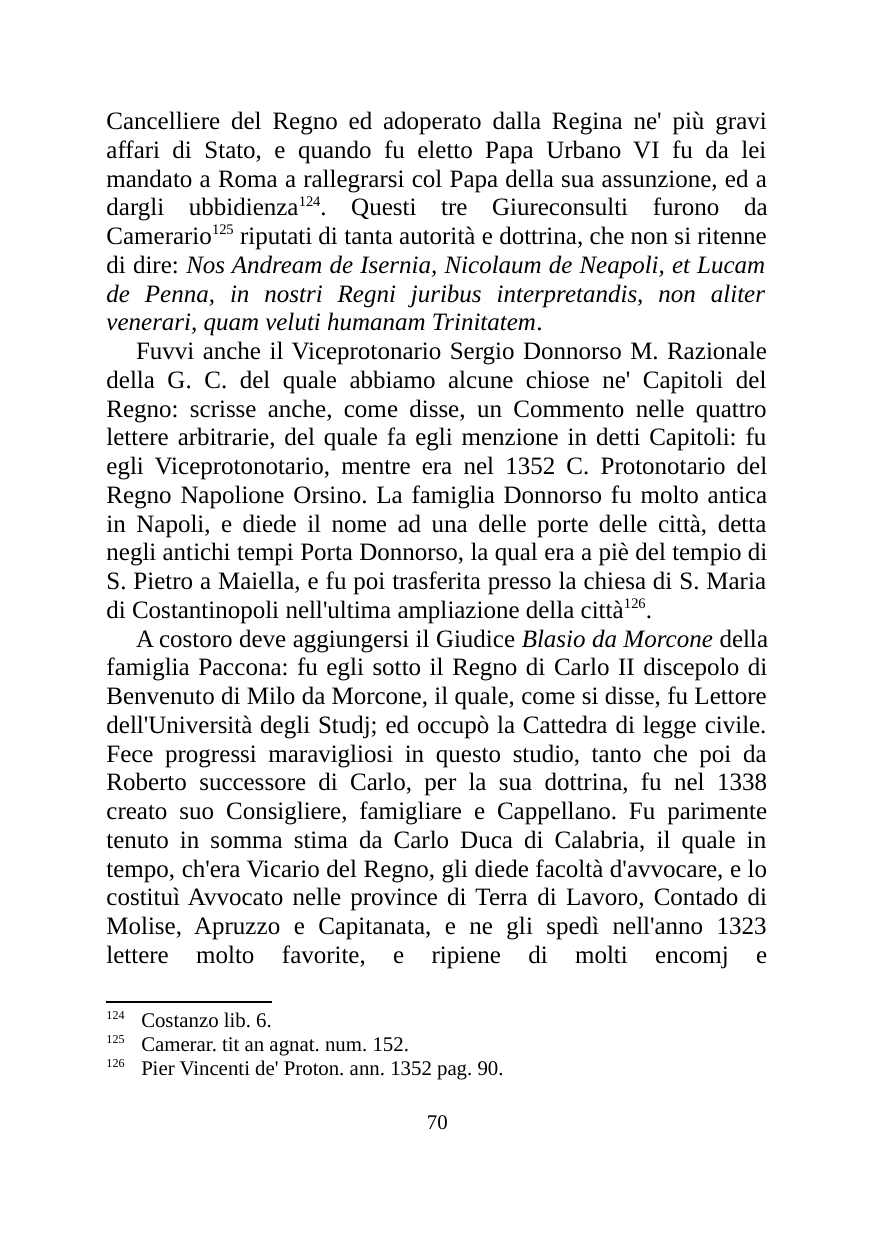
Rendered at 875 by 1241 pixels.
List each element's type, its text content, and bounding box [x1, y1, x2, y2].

text Cancelliere del Regno ed adoperato dalla Regina ne' più gravi affari di Stato, e quando fu eletto Papa Urbano VI fu da lei mandato a Roma a rallegrarsi col Papa della sua assunzione, ed a dargli ubbidienza. Questi tre Giureconsulti furono da Camerario riputati di tanta autorità e dottrina, che non si ritenne di dire: Nos Andream de Isernia, Nicolaum de Neapoli, et Lucam de Penna, in nostri Regni juribus interpretandis, non aliter venerari, quam veluti humanam Trinitatem. [106, 106, 768, 336]
text Pier Vincenti de' Proton. ann. 1352 pag. 90. [106, 1056, 768, 1080]
text A costoro deve aggiungersi il Giudice Blasio da Morcone della famiglia Paccona: fu egli sotto il Regno di Carlo II discepolo di Benvenuto di Milo da Morcone, il quale, come si disse, fu Lettore dell'Università degli Studj; ed occupò la Cattedra di legge civile. Fece progressi maravigliosi in questo studio, tanto che poi da Roberto successore di Carlo, per la sua dottrina, fu nel 1338 creato suo Consigliere, famigliare e Cappellano. Fu parimente tenuto in somma stima da Carlo Duca di Calabria, il quale in tempo, ch'era Vicario del Regno, gli diede facoltà d'avvocare, e lo costituì Avvocato nelle province di Terra di Lavoro, Contado di Molise, Apruzzo e Capitanata, e ne gli spedì nell'anno 1323 lettere molto favorite, e ripiene di molti encomj e [106, 624, 768, 969]
text Fuvvi anche il Viceprotonario Sergio Donnorso M. Razionale della G. C. del quale abbiamo alcune chiose ne' Capitoli del Regno: scrisse anche, come disse, un Commento nelle quattro lettere arbitrarie, del quale fa egli menzione in detti Capitoli: fu egli Viceprotonotario, mentre era nel 1352 C. Protonotario del Regno Napolione Orsino. La famiglia Donnorso fu molto antica in Napoli, e diede il nome ad una delle porte delle città, detta negli antichi tempi Porta Donnorso, la qual era a piè del tempio di S. Pietro a Maiella, e fu poi trasferita presso la chiesa di S. Maria di Costantinopoli nell'ultima ampliazione della città. [106, 336, 768, 624]
text Costanzo lib. 6. [106, 1008, 768, 1032]
text Camerar. tit an agnat. num. 152. [106, 1032, 768, 1056]
